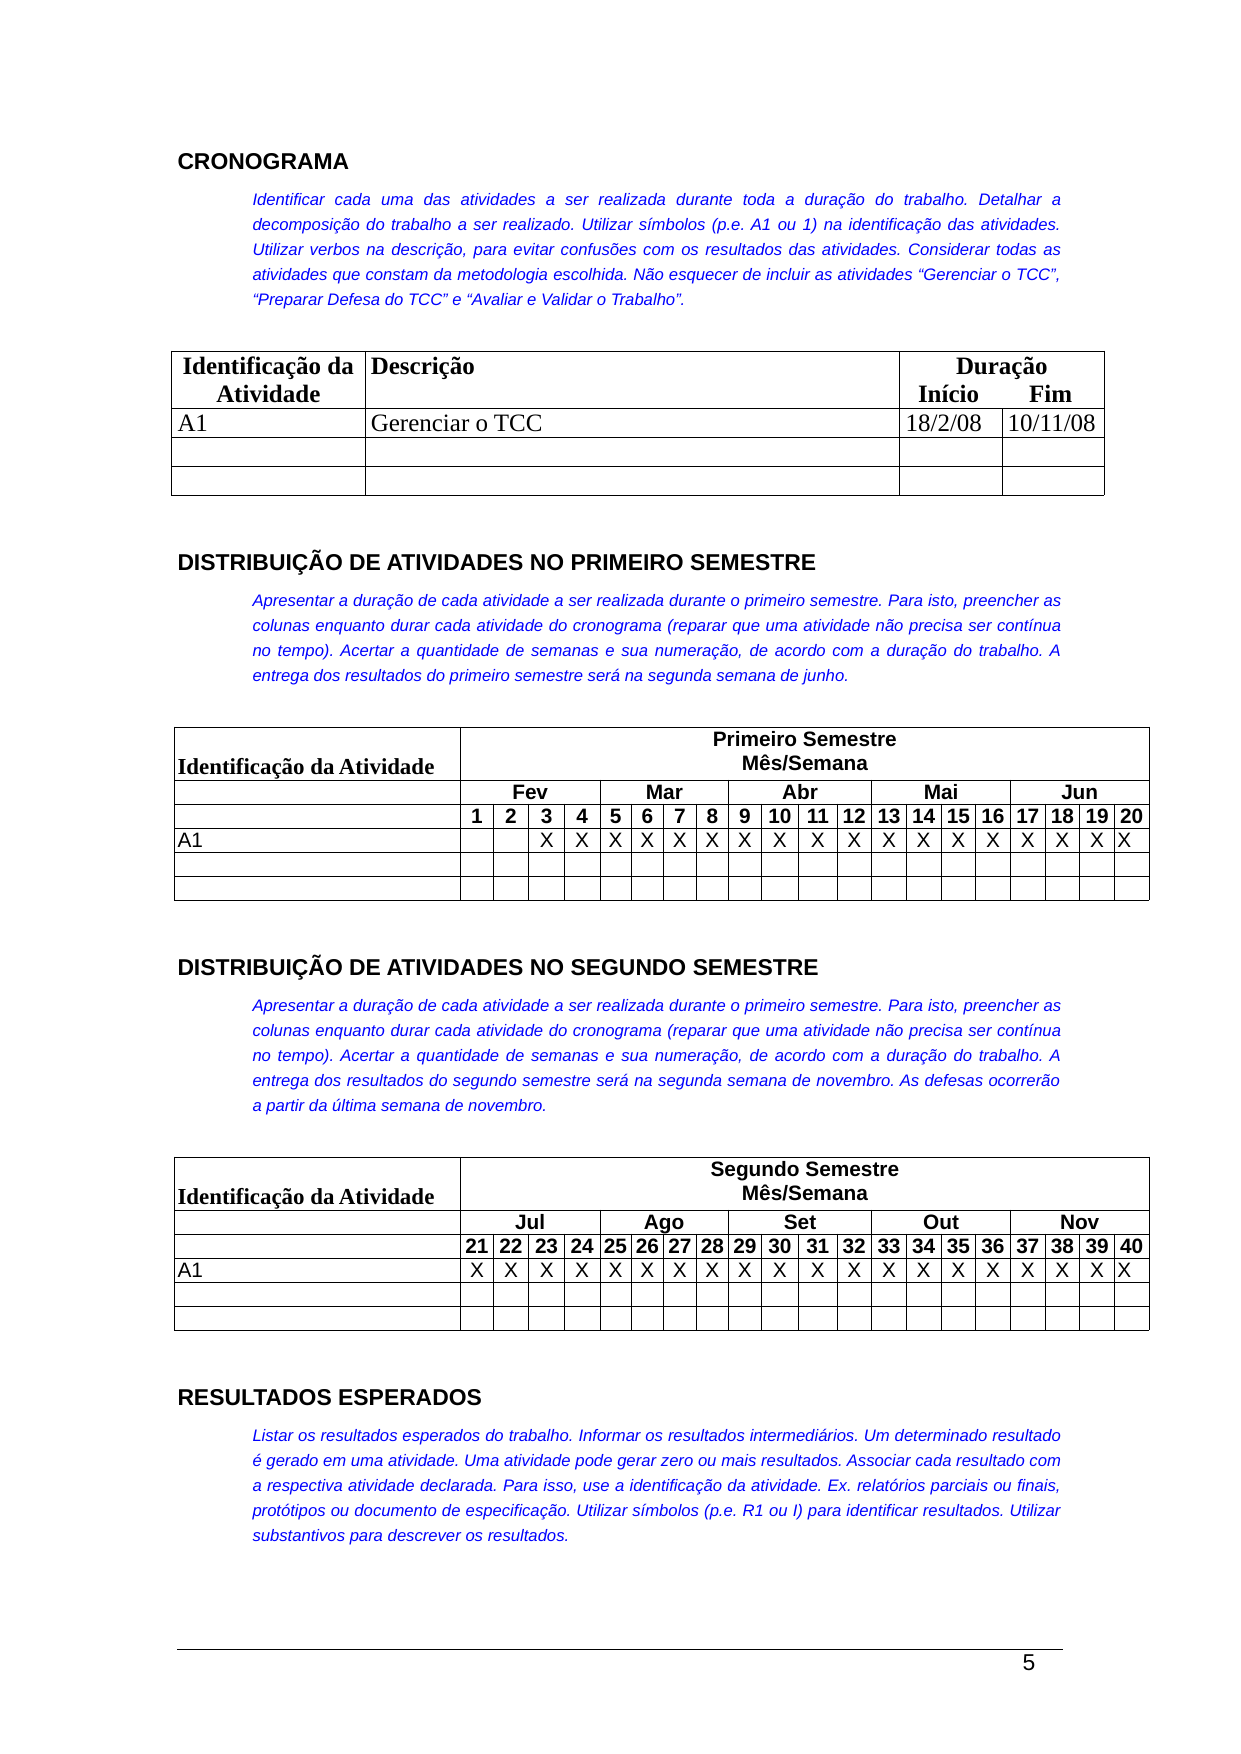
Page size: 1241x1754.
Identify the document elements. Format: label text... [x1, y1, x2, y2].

table_cell [1115, 877, 1149, 900]
table_cell X [1115, 829, 1149, 852]
table_cell X [838, 1259, 871, 1282]
table_cell X [907, 829, 941, 852]
table_cell [872, 1283, 906, 1306]
table_cell Mai [872, 781, 1010, 803]
table_cell Mar [601, 781, 728, 803]
table_cell 24 [565, 1235, 600, 1258]
table_cell [838, 877, 871, 900]
table_cell 30 [762, 1235, 798, 1258]
table_cell X [872, 1259, 906, 1282]
table_cell [1115, 1283, 1149, 1306]
table_cell [1046, 877, 1079, 900]
table_cell X [632, 1259, 663, 1282]
table_cell [366, 467, 899, 495]
table_cell 23 [529, 1235, 564, 1258]
table_cell X [461, 1259, 493, 1282]
table_cell [172, 467, 365, 495]
text Identificar cada uma das atividades a ser realizada durante toda a duração do trabalho. Detalhar a decomposição do trabalho a ser realizado. Utilizar símbolos (p.e. A1 ou 1) na identificação das atividades. Utilizar verbos na descrição, para evitar confusões com os resultados das atividades. Considerar todas as atividades que constam da metodologia escolhida. Não esquecer de incluir as atividades “Gerenciar o TCC”, “Preparar Defesa do TCC” e “Avaliar e Validar o Trabalho”. [252, 184, 1063, 309]
table_cell 12 [838, 805, 871, 828]
table_cell Set [729, 1211, 871, 1233]
table_header Identificação da Atividade [175, 1158, 460, 1209]
table_cell 16 [976, 805, 1010, 828]
table_cell [461, 829, 493, 852]
table_cell X [942, 1259, 975, 1282]
table_cell 19 [1080, 805, 1114, 828]
table_cell [1080, 853, 1114, 876]
table_cell [799, 1307, 837, 1330]
table_cell 15 [942, 805, 975, 828]
text Listar os resultados esperados do trabalho. Informar os resultados intermediários. Um determinado resultado é gerado em uma atividade. Uma atividade pode gerar zero ou mais resultados. Associar cada resultado com a respectiva atividade declarada. Para isso, use a identificação da atividade. Ex. relatórios parciais ou finais, protótipos ou documento de especificação. Utilizar símbolos (p.e. R1 ou I) para identificar resultados. Utilizar substantivos para descrever os resultados. [252, 1420, 1063, 1545]
table_cell [172, 438, 365, 466]
subtitle DISTRIBUIÇÃO DE ATIVIDADES No segundo Semestre [177, 954, 1063, 980]
table_cell [1011, 853, 1045, 876]
table_cell X [664, 829, 696, 852]
table_cell [729, 877, 761, 900]
table_cell [494, 853, 528, 876]
table_header Identificação da Atividade [175, 728, 460, 779]
table_cell 2 [494, 805, 528, 828]
table_cell X [976, 829, 1010, 852]
table_cell 9 [729, 805, 761, 828]
table_cell 35 [942, 1235, 975, 1258]
table_cell [494, 1283, 528, 1306]
table_cell X [565, 1259, 600, 1282]
table_cell 34 [907, 1235, 941, 1258]
table_cell [632, 877, 663, 900]
table_cell [529, 1283, 564, 1306]
table_cell X [1011, 1259, 1045, 1282]
table_cell [942, 853, 975, 876]
table_cell [366, 438, 899, 466]
table_cell [565, 853, 600, 876]
table_cell X [729, 1259, 761, 1282]
table_cell [529, 877, 564, 900]
table_cell Out [872, 1211, 1010, 1233]
table_cell X [601, 1259, 631, 1282]
table_cell [1003, 467, 1104, 495]
table_cell 11 [799, 805, 837, 828]
table_cell X [494, 1259, 528, 1282]
table_cell 31 [799, 1235, 837, 1258]
table_cell X [664, 1259, 696, 1282]
table_cell [762, 1307, 798, 1330]
table_cell [175, 1307, 460, 1330]
table_cell [175, 877, 460, 900]
table_cell [601, 877, 631, 900]
subtitle DISTRIBUIÇÃO DE ATIVIDADES No Primeiro Semestre [177, 549, 1063, 575]
table_cell [664, 853, 696, 876]
table_cell [976, 1307, 1010, 1330]
table_cell [900, 467, 1002, 495]
table_cell [799, 853, 837, 876]
table_cell Gerenciar o TCC [366, 409, 899, 437]
table_cell Nov [1011, 1211, 1149, 1233]
table_cell X [1115, 1259, 1149, 1282]
table_cell [529, 853, 564, 876]
table_cell X [1011, 829, 1045, 852]
table_cell [729, 1283, 761, 1306]
table_cell [799, 877, 837, 900]
table_cell Ago [601, 1211, 728, 1233]
table_cell [175, 1283, 460, 1306]
table_cell 21 [461, 1235, 493, 1258]
table_cell [729, 1307, 761, 1330]
table_cell [976, 853, 1010, 876]
table_cell [632, 1283, 663, 1306]
table_cell Jun [1011, 781, 1149, 803]
table_cell [762, 853, 798, 876]
table_cell [461, 853, 493, 876]
table_cell X [565, 829, 600, 852]
subtitle Resultados Esperados [177, 1384, 1063, 1410]
table_cell 18/2/08 [900, 409, 1002, 437]
table_cell 26 [632, 1235, 663, 1258]
table_cell 10/11/08 [1003, 409, 1104, 437]
table_cell 10 [762, 805, 798, 828]
table_cell [1046, 1307, 1079, 1330]
table_cell [461, 1307, 493, 1330]
table_cell [976, 1283, 1010, 1306]
table_cell X [799, 829, 837, 852]
table_cell 33 [872, 1235, 906, 1258]
table_cell 32 [838, 1235, 871, 1258]
table_header Descrição [366, 352, 899, 408]
table_cell [799, 1283, 837, 1306]
subtitle CRONOGRAMA [177, 148, 1063, 174]
table_cell X [799, 1259, 837, 1282]
table_cell 14 [907, 805, 941, 828]
table_cell [664, 1283, 696, 1306]
table_cell [907, 877, 941, 900]
table_cell X [1080, 829, 1114, 852]
table_cell 39 [1080, 1235, 1114, 1258]
table_cell [907, 1307, 941, 1330]
table_cell 17 [1011, 805, 1045, 828]
table_cell 1 [461, 805, 493, 828]
table_cell [942, 1283, 975, 1306]
table_cell [664, 877, 696, 900]
table_cell [907, 853, 941, 876]
table_cell [697, 853, 728, 876]
table_cell [494, 877, 528, 900]
table_cell [762, 877, 798, 900]
table_cell [461, 877, 493, 900]
table_cell [872, 853, 906, 876]
table_cell 40 [1115, 1235, 1149, 1258]
table_cell X [632, 829, 663, 852]
table_cell [601, 853, 631, 876]
table_cell [976, 877, 1010, 900]
table_cell X [529, 829, 564, 852]
table_cell [565, 1307, 600, 1330]
table_cell [872, 877, 906, 900]
table_cell [175, 781, 460, 803]
table_cell Jul [461, 1211, 600, 1233]
table_cell [907, 1283, 941, 1306]
table_cell X [1080, 1259, 1114, 1282]
table_cell [1046, 1283, 1079, 1306]
table_cell [601, 1283, 631, 1306]
table_cell X [942, 829, 975, 852]
table_cell 6 [632, 805, 663, 828]
table_cell [872, 1307, 906, 1330]
table_cell [175, 853, 460, 876]
table_cell Fev [461, 781, 600, 803]
table_cell 27 [664, 1235, 696, 1258]
table_cell [838, 1307, 871, 1330]
table_cell [1011, 1307, 1045, 1330]
table_cell [1046, 853, 1079, 876]
table_cell [494, 829, 528, 852]
table_cell [1003, 438, 1104, 466]
table_cell [664, 1307, 696, 1330]
table_cell [529, 1307, 564, 1330]
table_cell [565, 1283, 600, 1306]
table_cell 4 [565, 805, 600, 828]
table_cell [838, 1283, 871, 1306]
table_cell [1080, 877, 1114, 900]
table_cell X [697, 829, 728, 852]
table_cell A1 [172, 409, 365, 437]
table_cell X [729, 829, 761, 852]
table_cell [729, 853, 761, 876]
table_cell A1 [175, 1259, 460, 1282]
table_cell X [601, 829, 631, 852]
table_cell [1115, 853, 1149, 876]
table_cell [697, 1283, 728, 1306]
table_cell X [1046, 829, 1079, 852]
table_cell 5 [601, 805, 631, 828]
table_cell 18 [1046, 805, 1079, 828]
table_cell [1115, 1307, 1149, 1330]
table_cell X [1046, 1259, 1079, 1282]
table_cell [838, 853, 871, 876]
table_cell [175, 805, 460, 828]
table_cell 38 [1046, 1235, 1079, 1258]
table_cell [565, 877, 600, 900]
table_cell X [907, 1259, 941, 1282]
table_cell [1080, 1307, 1114, 1330]
table_cell [900, 438, 1002, 466]
table_cell [1080, 1283, 1114, 1306]
table_cell 8 [697, 805, 728, 828]
table_cell X [762, 1259, 798, 1282]
table_cell [175, 1235, 460, 1258]
table_cell 28 [697, 1235, 728, 1258]
table_cell [697, 877, 728, 900]
table_cell A1 [175, 829, 460, 852]
table_cell Abr [729, 781, 871, 803]
table_header Identificação da Atividade [172, 352, 365, 408]
table_cell [175, 1211, 460, 1233]
table_header Duração Início Fim [900, 352, 1104, 408]
table_cell 36 [976, 1235, 1010, 1258]
table_cell [1011, 877, 1045, 900]
table_cell [942, 1307, 975, 1330]
table_cell 37 [1011, 1235, 1045, 1258]
table_cell 7 [664, 805, 696, 828]
table_cell 20 [1115, 805, 1149, 828]
table_header Primeiro Semestre Mês/Semana [461, 728, 1149, 779]
table_cell [1011, 1283, 1045, 1306]
table_header Segundo Semestre Mês/Semana [461, 1158, 1149, 1209]
table_cell X [976, 1259, 1010, 1282]
table_cell X [838, 829, 871, 852]
table_cell X [872, 829, 906, 852]
table_cell X [697, 1259, 728, 1282]
table_cell 25 [601, 1235, 631, 1258]
table_cell X [762, 829, 798, 852]
table_cell [461, 1283, 493, 1306]
table_cell 29 [729, 1235, 761, 1258]
table_cell [762, 1283, 798, 1306]
table_cell [632, 1307, 663, 1330]
text Apresentar a duração de cada atividade a ser realizada durante o primeiro semestre. Para isto, preencher as colunas enquanto durar cada atividade do cronograma (reparar que uma atividade não precisa ser contínua no tempo). Acertar a quantidade de semanas e sua numeração, de acordo com a duração do trabalho. A entrega dos resultados do primeiro semestre será na segunda semana de junho. [252, 585, 1063, 685]
table_cell [601, 1307, 631, 1330]
table_cell [942, 877, 975, 900]
table_cell [632, 853, 663, 876]
table_cell 22 [494, 1235, 528, 1258]
table_cell [494, 1307, 528, 1330]
table_cell 3 [529, 805, 564, 828]
table_cell 13 [872, 805, 906, 828]
text Apresentar a duração de cada atividade a ser realizada durante o primeiro semestre. Para isto, preencher as colunas enquanto durar cada atividade do cronograma (reparar que uma atividade não precisa ser contínua no tempo). Acertar a quantidade de semanas e sua numeração, de acordo com a duração do trabalho. A entrega dos resultados do segundo semestre será na segunda semana de novembro. As defesas ocorrerão a partir da última semana de novembro. [252, 990, 1063, 1115]
table_cell [697, 1307, 728, 1330]
table_cell X [529, 1259, 564, 1282]
